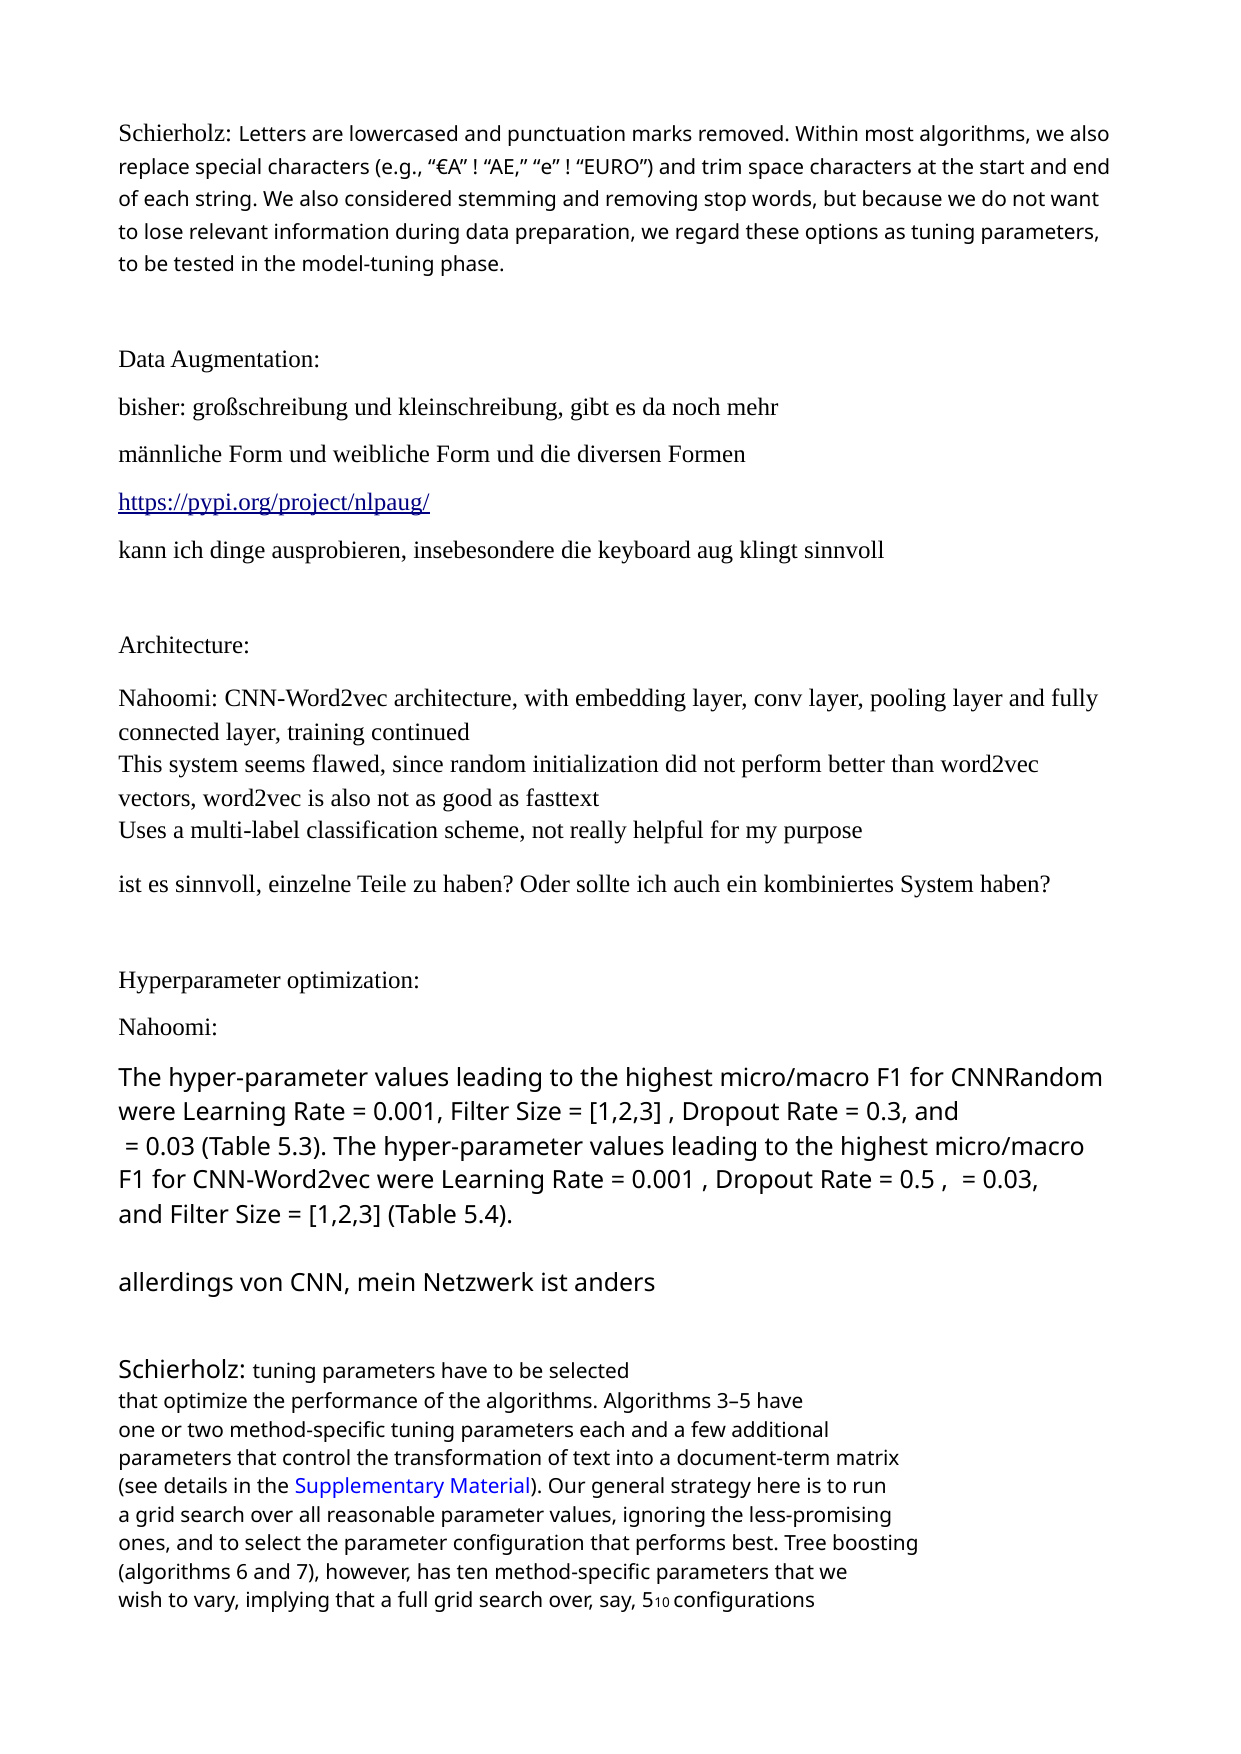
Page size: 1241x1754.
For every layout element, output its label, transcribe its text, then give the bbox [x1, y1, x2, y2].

text F1 for CNN-Word2vec were Learning Rate = 0.001 , Dropout Rate = 0.5 , = 0.03, [118, 1162, 1122, 1196]
text a grid search over all reasonable parameter values, ignoring the less-promising [118, 1500, 1122, 1528]
text one or two method-specific tuning parameters each and a few additional [118, 1415, 1122, 1443]
text (algorithms 6 and 7), however, has ten method-specific parameters that we [118, 1557, 1122, 1585]
text Nahoomi: CNN-Word2vec architecture, with embedding layer, conv layer, pooling layer and fully connected layer, training continued This system seems flawed, since random initialization did not perform better than word2vec vectors, word2vec is also not as good as fasttext Uses a multi-label classification scheme, not really helpful for my purpose [118, 683, 1122, 844]
text parameters that control the transformation of text into a document-term matrix [118, 1443, 1122, 1472]
text wish to vary, implying that a full grid search over, say, 510 configurations [118, 1585, 1122, 1614]
text The hyper-parameter values leading to the highest micro/macro F1 for CNNRandom [118, 1060, 1122, 1094]
text Hyperparameter optimization: [118, 965, 1122, 993]
text = 0.03 (Table 5.3). The hyper-parameter values leading to the highest micro/macro [118, 1128, 1122, 1162]
text Data Augmentation: [118, 344, 1122, 373]
text (see details in the Supplementary Material). Our general strategy here is to run [118, 1472, 1122, 1500]
text Nahoomi: [118, 1012, 1122, 1041]
text allerdings von CNN, mein Netzwerk ist anders [118, 1264, 1122, 1298]
text bisher: großschreibung und kleinschreibung, gibt es da noch mehr [118, 392, 1122, 421]
text and Filter Size = [1,2,3] (Table 5.4). [118, 1196, 1122, 1230]
text https://pypi.org/project/nlpaug/ [118, 487, 1122, 516]
text Schierholz: Letters are lowercased and punctuation marks removed. Within most algorithms, we also replace special characters (e.g., “€A” ! “AE,” “e” ! “EURO”) and trim space characters at the start and end of each string. We also considered stemming and removing stop words, but because we do not want to lose relevant information during data preparation, we regard these options as tuning parameters, to be tested in the model-tuning phase. [118, 118, 1122, 278]
text that optimize the performance of the algorithms. Algorithms 3–5 have [118, 1386, 1122, 1415]
text ist es sinnvoll, einzelne Teile zu haben? Oder sollte ich auch ein kombiniertes System haben? [118, 869, 1122, 898]
text männliche Form und weibliche Form und die diversen Formen [118, 439, 1122, 468]
text kann ich dinge ausprobieren, insebesondere die keyboard aug klingt sinnvoll [118, 535, 1122, 563]
text Architecture: [118, 630, 1122, 659]
text were Learning Rate = 0.001, Filter Size = [1,2,3] , Dropout Rate = 0.3, and [118, 1094, 1122, 1128]
text Schierholz: tuning parameters have to be selected [118, 1352, 1122, 1386]
text ones, and to select the parameter configuration that performs best. Tree boosting [118, 1528, 1122, 1557]
